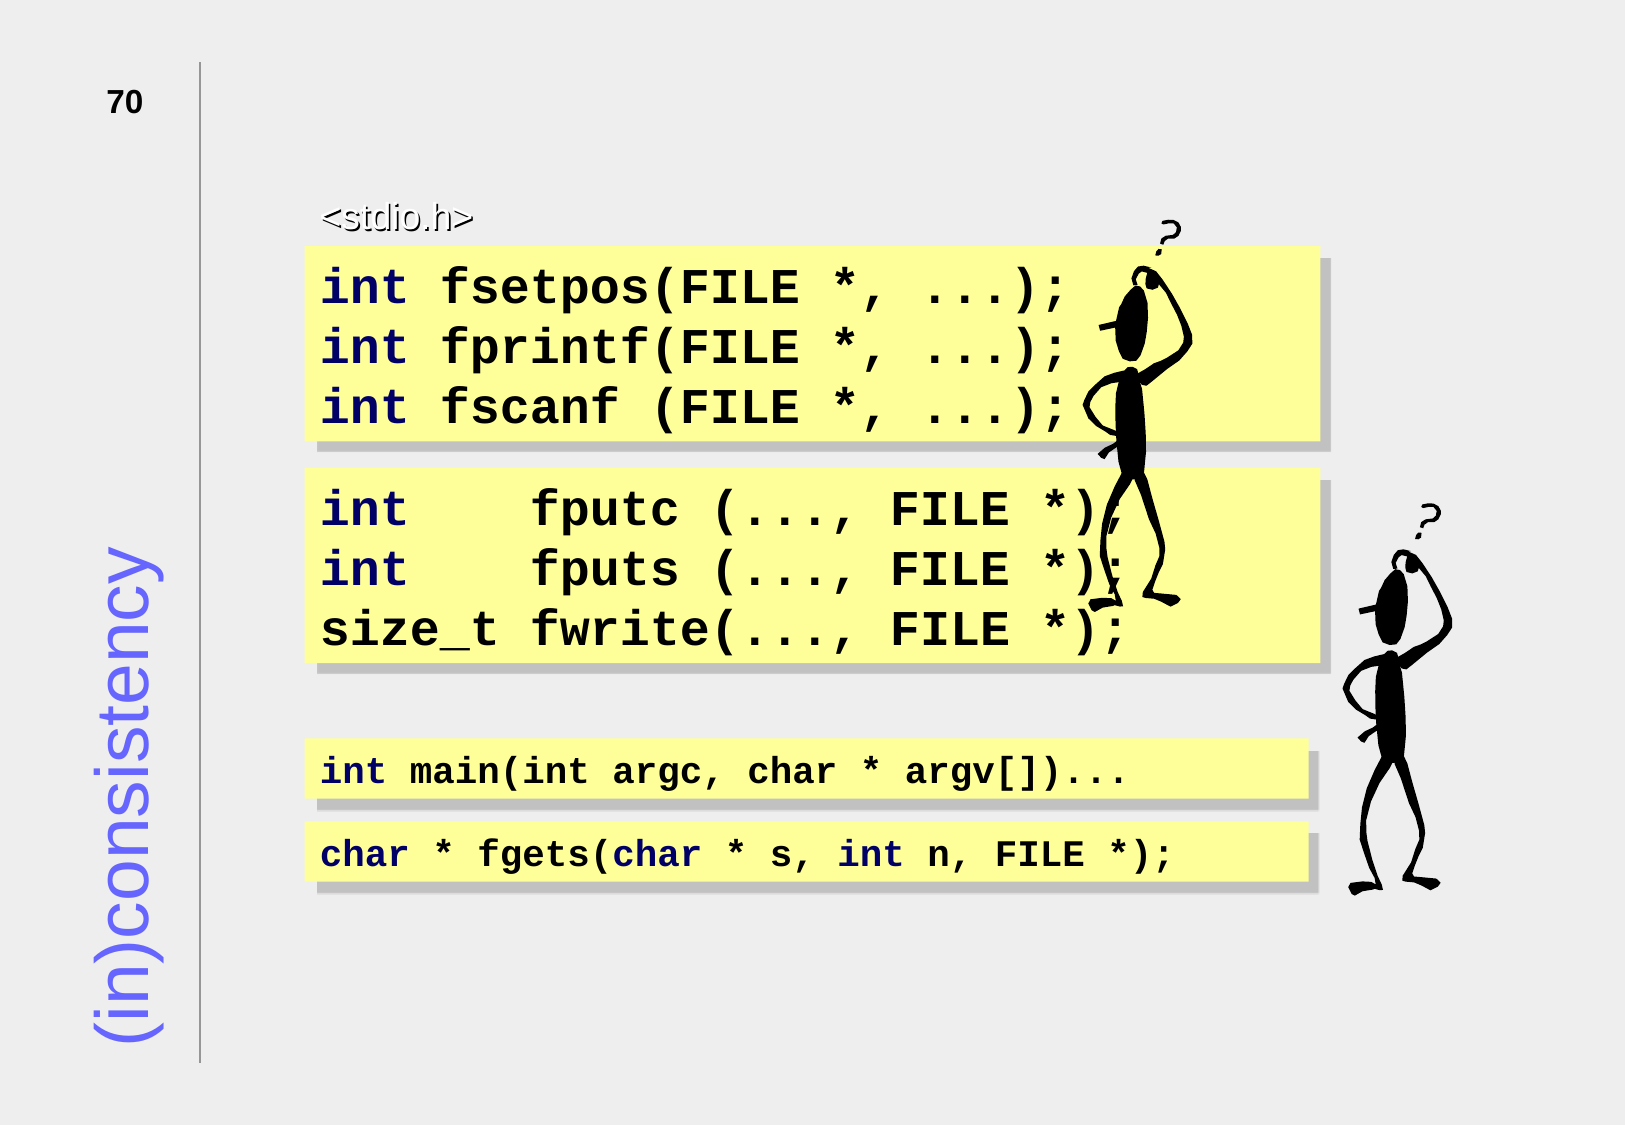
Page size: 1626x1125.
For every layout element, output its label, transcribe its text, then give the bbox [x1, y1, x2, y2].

text_box char * fgets(char * s, int n, FILE *); [304, 821, 1309, 882]
text_box int fputc (..., FILE *); int fputs (..., FILE *); size_t fwrite(..., FILE *); [304, 467, 1321, 664]
text_box int main(int argc, char * argv[])... [304, 738, 1309, 799]
text_box [1342, 549, 1453, 896]
text_box [1160, 219, 1181, 245]
text_box [1155, 248, 1162, 256]
text_box [304, 184, 730, 246]
title (in)consistency [50, 187, 188, 1063]
text_box [1419, 503, 1441, 529]
text_box int fsetpos(FILE *, ...); int fprintf(FILE *, ...); int fscanf (FILE *, ...); [304, 246, 1321, 442]
text_box [1415, 532, 1422, 540]
text_box [1082, 265, 1193, 612]
